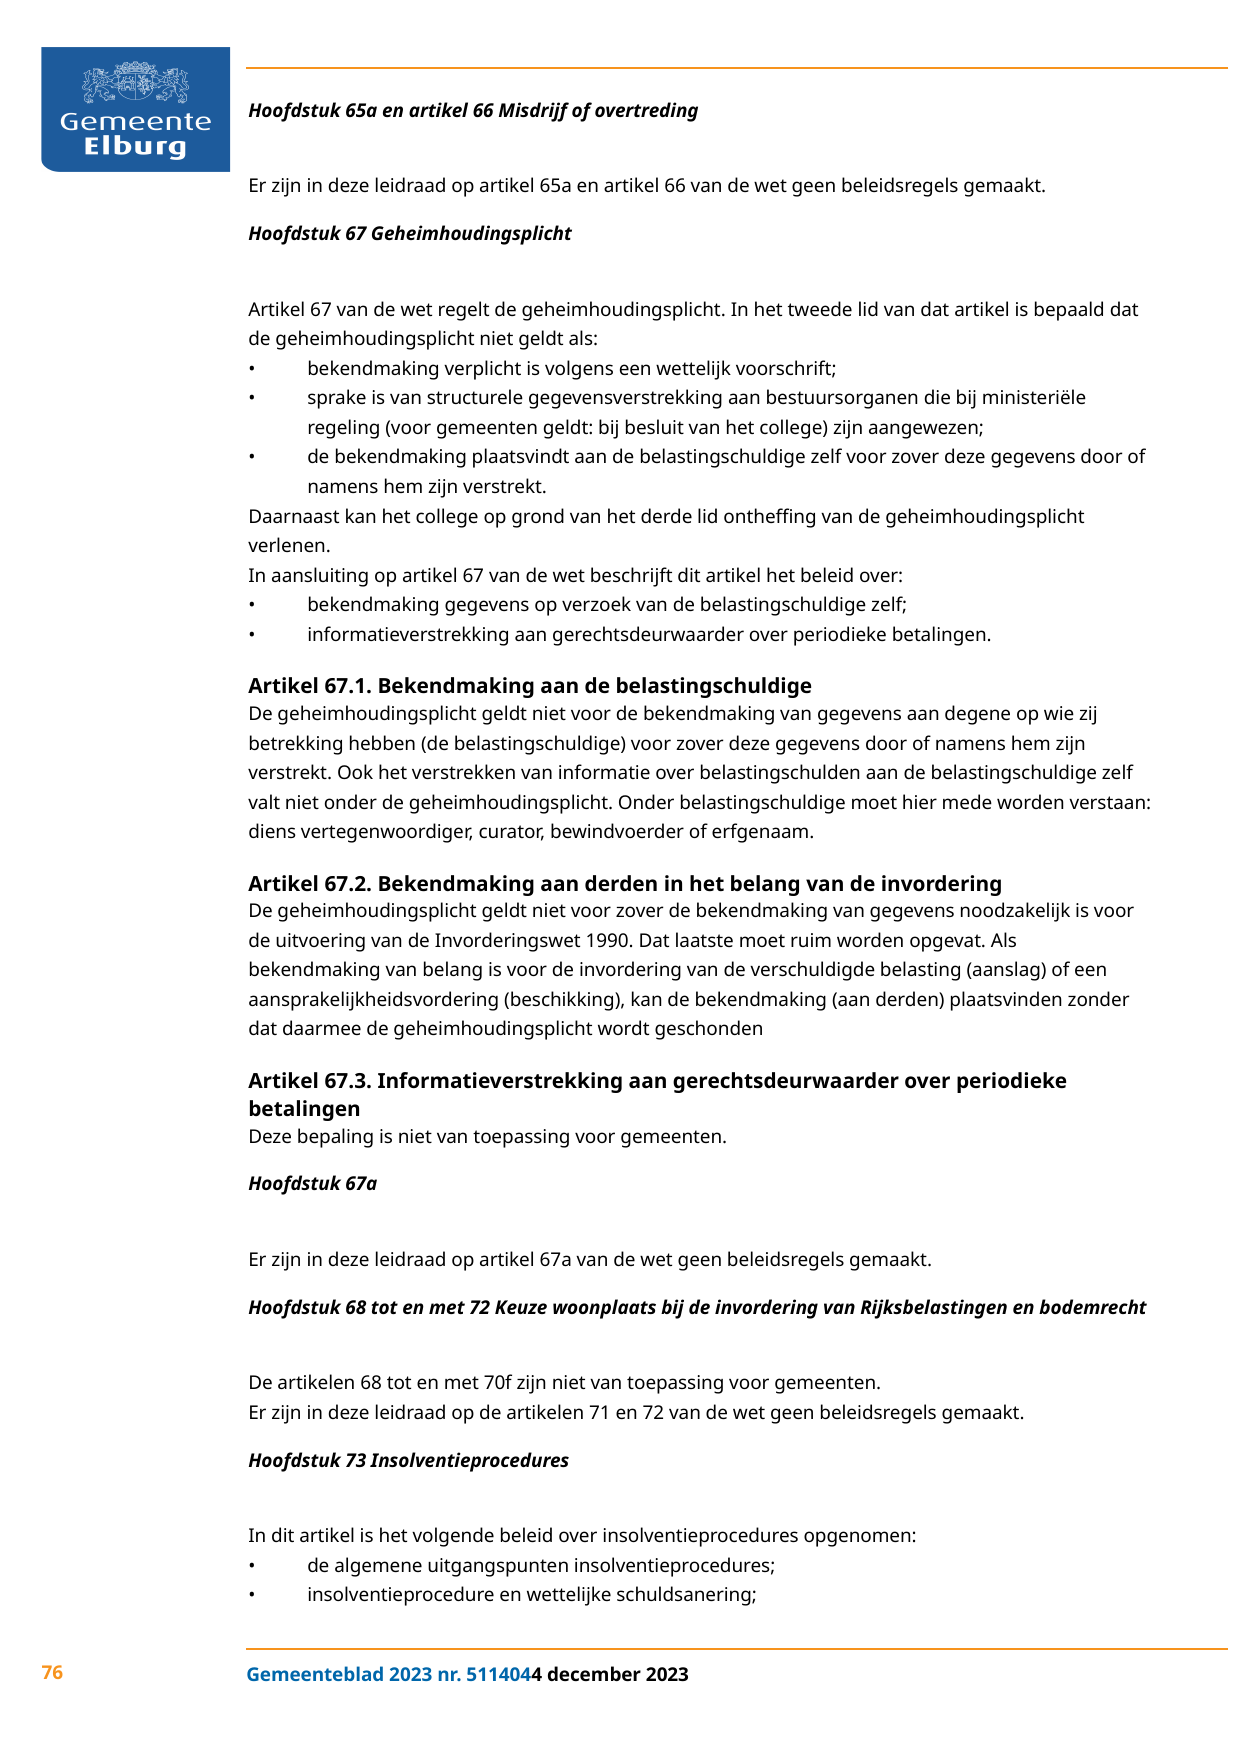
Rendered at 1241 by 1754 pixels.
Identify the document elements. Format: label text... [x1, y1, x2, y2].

picture [41, 47, 231, 172]
list bekendmaking gegevens op verzoek van de belastingschuldige zelf; [248, 592, 1152, 617]
text Artikel 67 van de wet regelt de geheimhoudingsplicht. In het tweede lid van dat artikel is bepaald dat de geheimhoudingsplicht niet geldt als: [248, 296, 1152, 351]
list insolventieprocedure en wettelijke schuldsanering; [248, 1582, 1152, 1607]
list de bekendmaking plaatsvindt aan de belastingschuldige zelf voor zover deze gegevens door of namens hem zijn verstrekt. [248, 444, 1152, 499]
text Artikel 67.1. Bekendmaking aan de belastingschuldige [248, 672, 1152, 700]
text In aansluiting op artikel 67 van de wet beschrijft dit artikel het beleid over: [248, 562, 1152, 588]
text De geheimhoudingsplicht geldt niet voor zover de bekendmaking van gegevens noodzakelijk is voor de uitvoering van de Invorderingswet 1990. Dat laatste moet ruim worden opgevat. Als bekendmaking van belang is voor de invordering van de verschuldigde belasting (aanslag) of een aansprakelijkheidsvordering (beschikking), kan de bekendmaking (aan derden) plaatsvinden zonder dat daarmee de geheimhoudingsplicht wordt geschonden [248, 897, 1152, 1041]
text Hoofdstuk 65a en artikel 66 Misdrijf of overtreding [248, 95, 1152, 123]
text De artikelen 68 tot en met 70f zijn niet van toepassing voor gemeenten. [248, 1369, 1152, 1395]
list bekendmaking verplicht is volgens een wettelijk voorschrift; [248, 355, 1152, 381]
text In dit artikel is het volgende beleid over insolventieprocedures opgenomen: [248, 1522, 1152, 1548]
text Hoofdstuk 67a [248, 1168, 1152, 1197]
list informatieverstrekking aan gerechtsdeurwaarder over periodieke betalingen. [248, 621, 1152, 647]
text Deze bepaling is niet van toepassing voor gemeenten. [248, 1123, 1152, 1149]
list sprake is van structurele gegevensverstrekking aan bestuursorganen die bij ministeriële regeling (voor gemeenten geldt: bij besluit van het college) zijn aangewezen; [248, 384, 1152, 440]
text Hoofdstuk 67 Geheimhoudingsplicht [248, 218, 1152, 247]
text Daarnaast kan het college op grond van het derde lid ontheffing van de geheimhoudingsplicht verlenen. [248, 503, 1152, 558]
text Hoofdstuk 73 Insolventieprocedures [248, 1445, 1152, 1473]
text Artikel 67.2. Bekendmaking aan derden in het belang van de invordering [248, 869, 1152, 897]
list de algemene uitgangspunten insolventieprocedures; [248, 1552, 1152, 1578]
text Hoofdstuk 68 tot en met 72 Keuze woonplaats bij de invordering van Rijksbelastingen en bodemrecht [248, 1292, 1152, 1320]
text De geheimhoudingsplicht geldt niet voor de bekendmaking van gegevens aan degene op wie zij betrekking hebben (de belastingschuldige) voor zover deze gegevens door of namens hem zijn verstrekt. Ook het verstrekken van informatie over belastingschulden aan de belastingschuldige zelf valt niet onder de geheimhoudingsplicht. Onder belastingschuldige moet hier mede worden verstaan: diens vertegenwoordiger, curator, bewindvoerder of erfgenaam. [248, 700, 1152, 844]
text Artikel 67.3. Informatieverstrekking aan gerechtsdeurwaarder over periodieke betalingen [248, 1066, 1152, 1123]
text Er zijn in deze leidraad op de artikelen 71 en 72 van de wet geen beleidsregels gemaakt. [248, 1399, 1152, 1425]
text Er zijn in deze leidraad op artikel 65a en artikel 66 van de wet geen beleidsregels gemaakt. [248, 172, 1152, 198]
text Er zijn in deze leidraad op artikel 67a van de wet geen beleidsregels gemaakt. [248, 1246, 1152, 1272]
